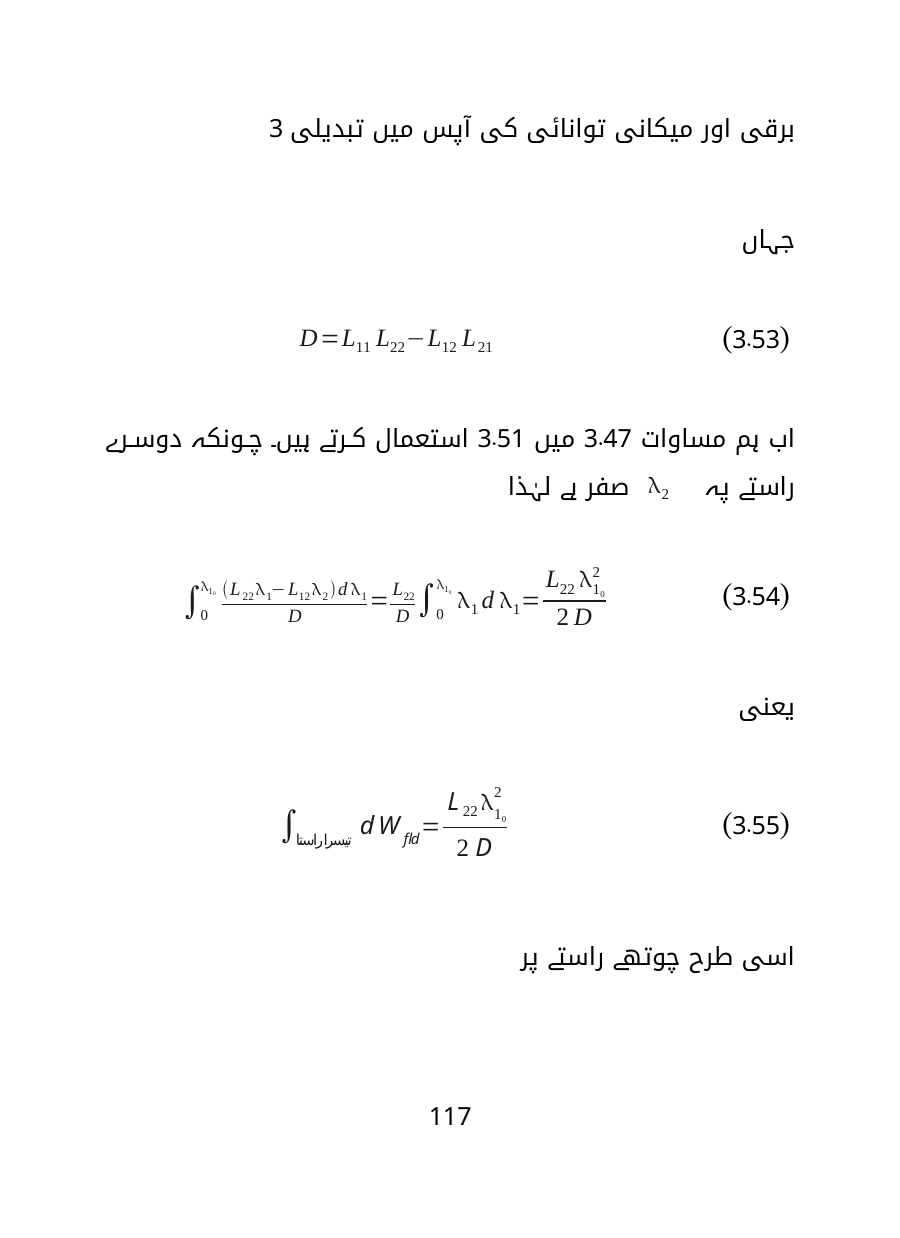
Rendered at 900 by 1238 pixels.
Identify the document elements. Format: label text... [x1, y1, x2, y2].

table_header [105, 310, 676, 382]
text اب ہم مساوات 3.47 میں 3.51 استعمال کرتے ہیں۔ چونکہ دوسرے راستے پہ صفر ہے لہٰذا [105, 416, 795, 511]
table_header (3.53) [676, 310, 795, 382]
table_header [105, 557, 675, 649]
text یعنی [105, 683, 795, 731]
text اسی طرح چوتھے راستے پر [105, 933, 795, 981]
table_header (3.54) [675, 557, 795, 649]
table_header (3.55) [674, 778, 795, 887]
text جہاں [105, 216, 795, 264]
table_header [105, 778, 674, 887]
